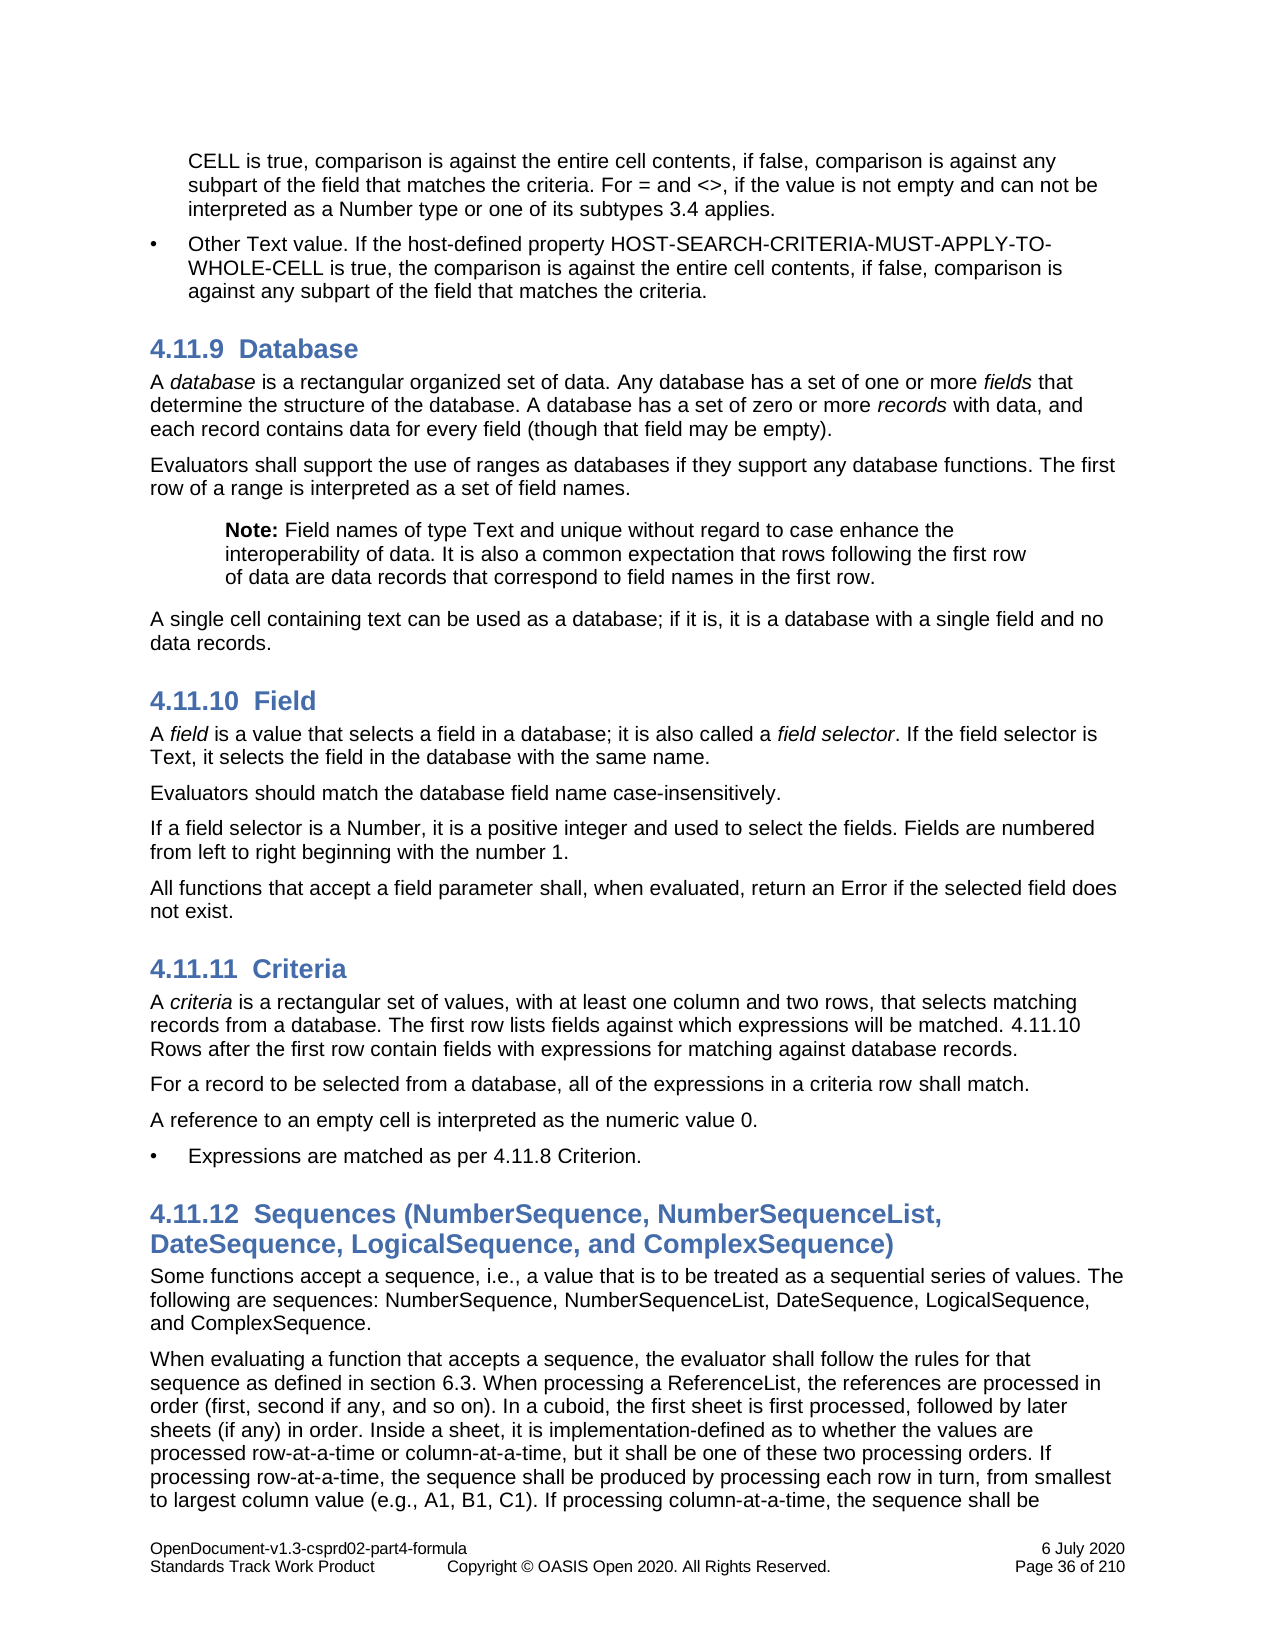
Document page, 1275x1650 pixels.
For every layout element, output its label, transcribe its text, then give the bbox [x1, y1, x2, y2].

subtitle Field [150, 686, 1125, 716]
text Evaluators should match the database field name case-insensitively. [150, 781, 1125, 805]
list Expressions are matched as per 4.11.8 Criterion. [150, 1144, 1125, 1168]
subtitle Database [150, 334, 1125, 364]
text Evaluators shall support the use of ranges as databases if they support any database functions. The first row of a range is interpreted as a set of field names. [150, 453, 1125, 500]
text When evaluating a function that accepts a sequence, the evaluator shall follow the rules for that sequence as defined in section 6.3. When processing a ReferenceList, the references are processed in order (first, second if any, and so on). In a cuboid, the first sheet is first processed, followed by later sheets (if any) in order. Inside a sheet, it is implementation-defined as to whether the values are processed row-at-a-time or column-at-a-time, but it shall be one of these two processing orders. If processing row-at-a-time, the sequence shall be produced by processing each row in turn, from smallest to largest column value (e.g., A1, B1, C1). If processing column-at-a-time, the sequence shall be [150, 1347, 1125, 1512]
subtitle Criteria [150, 954, 1125, 984]
text A single cell containing text can be used as a database; if it is, it is a database with a single field and no data records. [150, 608, 1125, 655]
text For a record to be selected from a database, all of the expressions in a criteria row shall match. [150, 1073, 1125, 1096]
text A database is a rectangular organized set of data. Any database has a set of one or more fields that determine the structure of the database. A database has a set of zero or more records with data, and each record contains data for every field (though that field may be empty). [150, 370, 1125, 441]
subtitle Sequences (NumberSequence, NumberSequenceList, DateSequence, LogicalSequence, and ComplexSequence) [150, 1199, 1125, 1259]
text A reference to an empty cell is interpreted as the numeric value 0. [150, 1108, 1125, 1132]
text If a field selector is a Number, it is a positive integer and used to select the fields. Fields are numbered from left to right beginning with the number 1. [150, 817, 1125, 864]
list CELL is true, comparison is against the entire cell contents, if false, comparison is against any subpart of the field that matches the criteria. For = and <>, if the value is not empty and can not be interpreted as a Number type or one of its subtypes 3.4 applies. [150, 150, 1125, 221]
text All functions that accept a field parameter shall, when evaluated, return an Error if the selected field does not exist. [150, 876, 1125, 923]
list Other Text value. If the host-defined property HOST-SEARCH-CRITERIA-MUST-APPLY-TO-WHOLE-CELL is true, the comparison is against the entire cell contents, if false, comparison is against any subpart of the field that matches the criteria. [150, 233, 1125, 303]
text Some functions accept a sequence, i.e., a value that is to be treated as a sequential series of values. The following are sequences: NumberSequence, NumberSequenceList, DateSequence, LogicalSequence, and ComplexSequence. [150, 1265, 1125, 1335]
text A criteria is a rectangular set of values, with at least one column and two rows, that selects matching records from a database. The first row lists fields against which expressions will be matched. 4.11.10 Rows after the first row contain fields with expressions for matching against database records. [150, 990, 1125, 1061]
text Note: Field names of type Text and unique without regard to case enhance the interoperability of data. It is also a common expectation that rows following the first row of data are data records that correspond to field names in the first row. [225, 519, 1050, 589]
text A field is a value that selects a field in a database; it is also called a field selector. If the field selector is Text, it selects the field in the database with the same name. [150, 722, 1125, 769]
